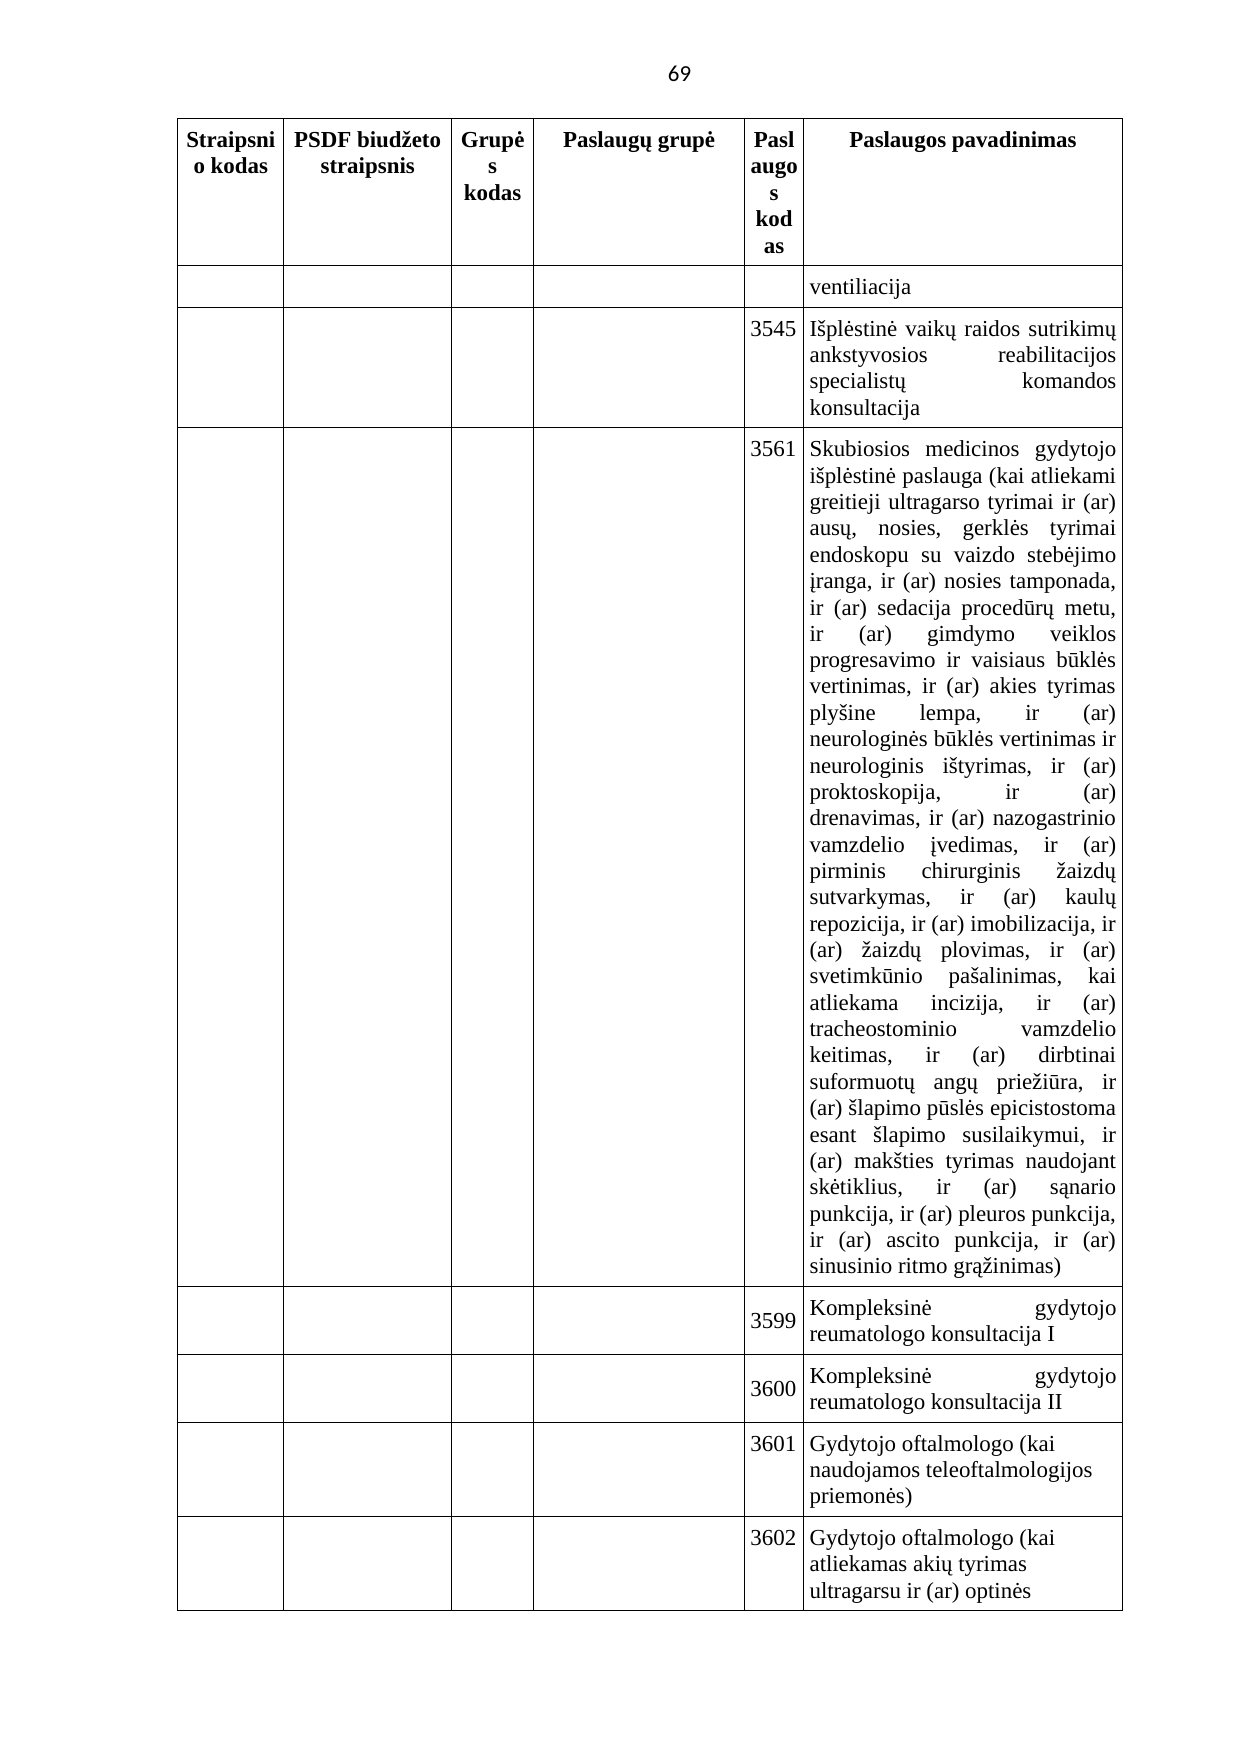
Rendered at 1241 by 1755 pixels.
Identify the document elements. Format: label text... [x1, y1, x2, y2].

table_cell [284, 428, 451, 1286]
table_cell 3561 [745, 428, 803, 1286]
table_cell 3602 [745, 1517, 803, 1610]
table_header Paslaugų grupė [534, 119, 744, 265]
table_cell [534, 1423, 744, 1516]
table_cell [452, 1355, 533, 1422]
table_cell [534, 1355, 744, 1422]
table_cell Išplėstinė vaikų raidos sutrikimų ankstyvosios reabilitacijos specialistų komandos konsultacija [804, 308, 1122, 427]
table_cell [178, 1423, 283, 1516]
table_cell [284, 1517, 451, 1610]
table_header Paslaugos kodas [745, 119, 803, 265]
table_cell [284, 1423, 451, 1516]
table_header PSDF biudžeto straipsnis [284, 119, 451, 265]
table_cell [178, 428, 283, 1286]
table_cell [452, 428, 533, 1286]
table_cell 3600 [745, 1355, 803, 1422]
table_cell [284, 308, 451, 427]
table_cell [452, 1287, 533, 1354]
table_cell [534, 428, 744, 1286]
table_cell Gydytojo oftalmologo (kai atliekamas akių tyrimas ultragarsu ir (ar) optinės [804, 1517, 1122, 1610]
table_cell [178, 1517, 283, 1610]
table_header Paslaugos pavadinimas [804, 119, 1122, 265]
table_cell [452, 308, 533, 427]
table_cell [178, 1287, 283, 1354]
table_cell [178, 266, 283, 307]
table_cell Kompleksinė gydytojo reumatologo konsultacija II [804, 1355, 1122, 1422]
table_cell Skubiosios medicinos gydytojo išplėstinė paslauga (kai atliekami greitieji ultragarso tyrimai ir (ar) ausų, nosies, gerklės tyrimai endoskopu su vaizdo stebėjimo įranga, ir (ar) nosies tamponada, ir (ar) sedacija procedūrų metu, ir (ar) gimdymo veiklos progresavimo ir vaisiaus būklės vertinimas, ir (ar) akies tyrimas plyšine lempa, ir (ar) neurologinės būklės vertinimas ir neurologinis ištyrimas, ir (ar) proktoskopija, ir (ar) drenavimas, ir (ar) nazogastrinio vamzdelio įvedimas, ir (ar) pirminis chirurginis žaizdų sutvarkymas, ir (ar) kaulų repozicija, ir (ar) imobilizacija, ir (ar) žaizdų plovimas, ir (ar) svetimkūnio pašalinimas, kai atliekama incizija, ir (ar) tracheostominio vamzdelio keitimas, ir (ar) dirbtinai suformuotų angų priežiūra, ir (ar) šlapimo pūslės epicistostoma esant šlapimo susilaikymui, ir (ar) makšties tyrimas naudojant skėtiklius, ir (ar) sąnario punkcija, ir (ar) pleuros punkcija, ir (ar) ascito punkcija, ir (ar) sinusinio ritmo grąžinimas) [804, 428, 1122, 1286]
table_header Straipsnio kodas [178, 119, 283, 265]
table_cell ventiliacija [804, 266, 1122, 307]
table_cell [284, 266, 451, 307]
table_cell [745, 266, 803, 307]
table_cell [534, 308, 744, 427]
table_cell 3599 [745, 1287, 803, 1354]
table_cell [534, 1517, 744, 1610]
table_cell 3545 [745, 308, 803, 427]
table_cell 3601 [745, 1423, 803, 1516]
table_cell [284, 1287, 451, 1354]
table_cell [534, 1287, 744, 1354]
table_cell [284, 1355, 451, 1422]
table_cell [178, 1355, 283, 1422]
table_cell [178, 308, 283, 427]
table_cell Kompleksinė gydytojo reumatologo konsultacija I [804, 1287, 1122, 1354]
table_cell Gydytojo oftalmologo (kai naudojamos teleoftalmologijos priemonės) [804, 1423, 1122, 1516]
table_header Grupės kodas [452, 119, 533, 265]
table_cell [452, 266, 533, 307]
table_cell [534, 266, 744, 307]
table_cell [452, 1423, 533, 1516]
table_cell [452, 1517, 533, 1610]
